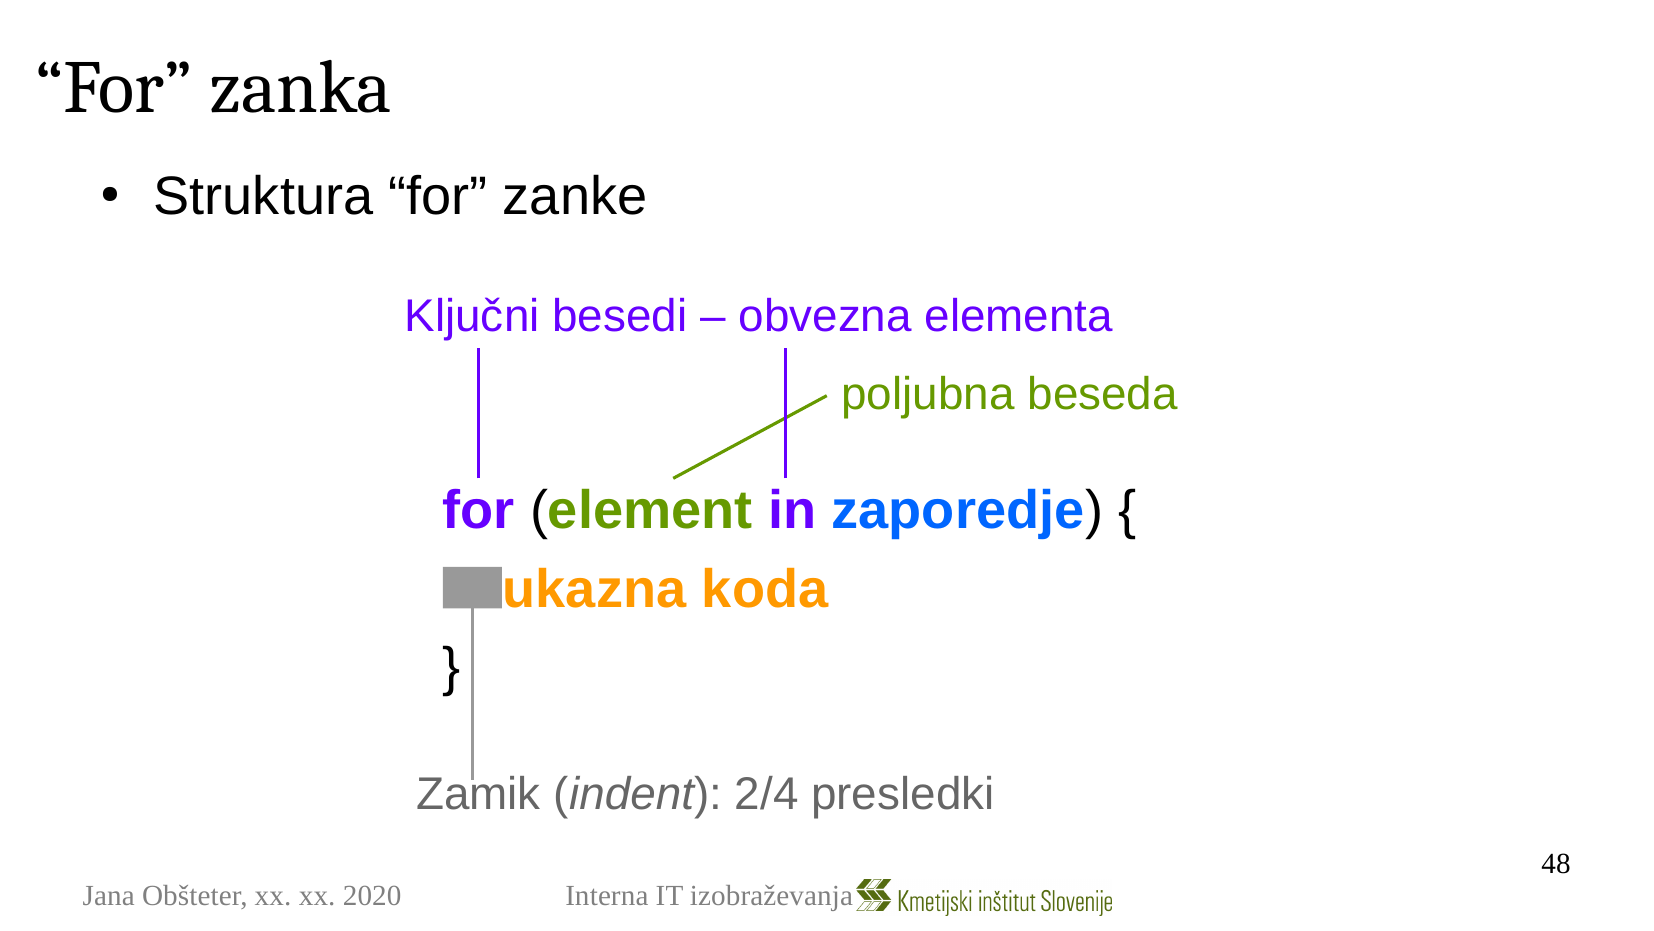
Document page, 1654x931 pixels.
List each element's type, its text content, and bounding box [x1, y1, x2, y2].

text_box Zamik (indent): 2/4 presledki [401, 760, 1205, 827]
picture [856, 879, 1112, 916]
text_box [442, 566, 502, 609]
text_box Ključni besedi – obvezna elementa [389, 282, 1193, 349]
list Struktura “for” zanke for (element in zaporedje) { ukazna koda } [82, 165, 1642, 827]
title “For” zanka [35, 21, 1524, 154]
text_box poljubna beseda [826, 360, 1229, 478]
